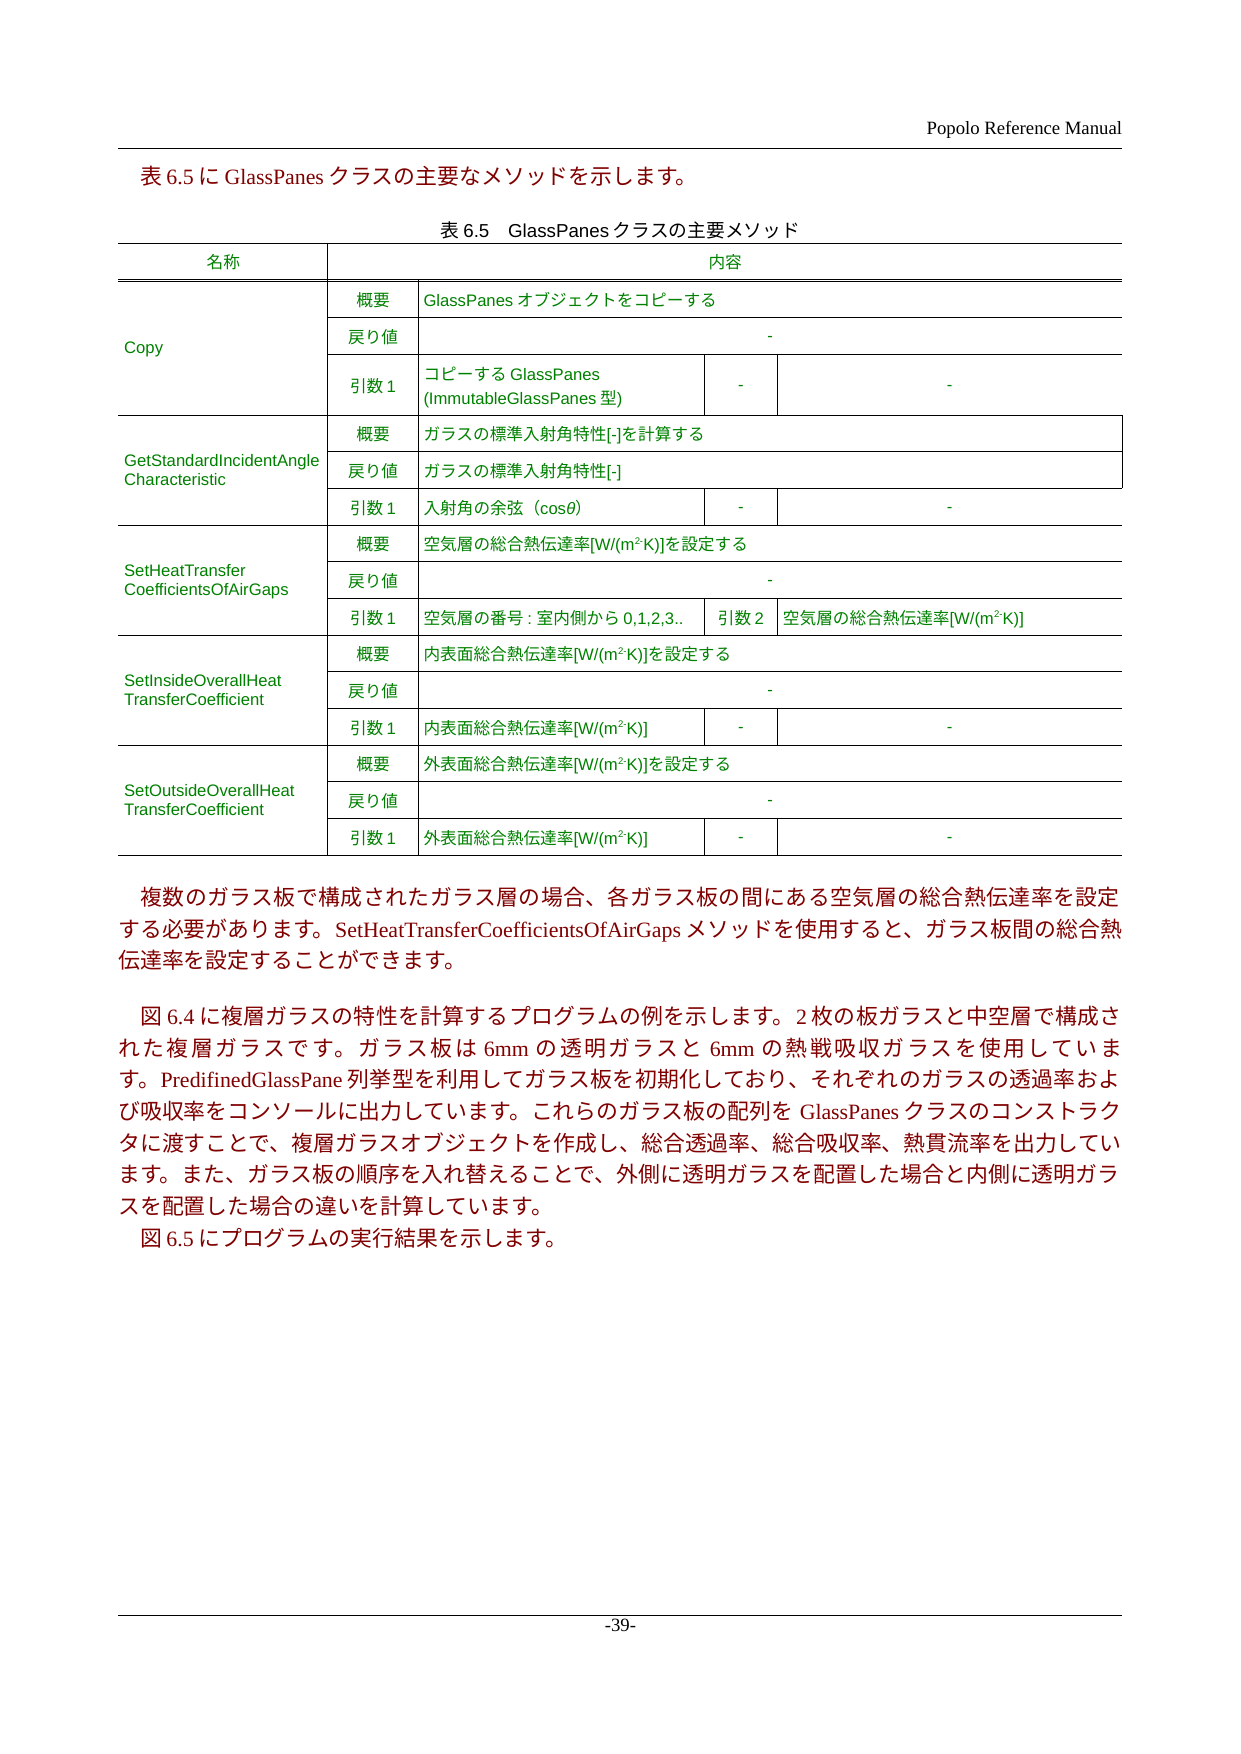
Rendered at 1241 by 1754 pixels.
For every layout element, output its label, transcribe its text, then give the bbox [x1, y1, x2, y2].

table_cell 概要 [328, 636, 418, 671]
table_cell 引数1 [328, 355, 418, 414]
table_cell 概要 [328, 416, 418, 451]
table_cell SetOutsideOverallHeat TransferCoefficient [118, 746, 327, 854]
table_cell 空気層の番号 : 室内側から0,1,2,3.. [419, 599, 704, 634]
table_cell ガラスの標準入射角特性[-] [419, 452, 1122, 488]
text 図6.5にプログラムの実行結果を示します。 [118, 1221, 1122, 1252]
table_cell 概要 [328, 526, 418, 561]
table_cell 内表面総合熱伝達率[W/(m2-K)] [419, 709, 704, 744]
table_cell 外表面総合熱伝達率[W/(m2-K)]を設定する [419, 746, 1122, 781]
table_cell 引数1 [328, 709, 418, 744]
text 表6.5 GlassPanesクラスの主要メソッド [118, 215, 1122, 242]
table_cell 内表面総合熱伝達率[W/(m2-K)]を設定する [419, 636, 1122, 671]
table_cell - [705, 355, 777, 414]
table_cell 戻り値 [328, 318, 418, 354]
table_cell - [778, 819, 1122, 854]
table_cell 引数2 [705, 599, 777, 634]
table_cell - [778, 709, 1122, 744]
table_cell SetInsideOverallHeat TransferCoefficient [118, 636, 327, 744]
table_cell - [419, 562, 1122, 598]
text 表6.5にGlassPanesクラスの主要なメソッドを示します。 [118, 159, 1122, 191]
table_cell 戻り値 [328, 672, 418, 708]
table_cell 入射角の余弦（cosθ） [419, 489, 704, 524]
table_cell - [705, 709, 777, 744]
table_cell 戻り値 [328, 452, 418, 488]
table_cell 引数1 [328, 489, 418, 524]
table_cell - [419, 318, 1122, 354]
table_cell 戻り値 [328, 562, 418, 598]
table_cell 引数1 [328, 599, 418, 634]
table_cell - [705, 489, 777, 524]
table_cell コピーするGlassPanes (ImmutableGlassPanes型) [419, 355, 704, 414]
table_cell SetHeatTransfer CoefficientsOfAirGaps [118, 526, 327, 634]
table_cell - [705, 819, 777, 854]
table_cell ガラスの標準入射角特性[-]を計算する [419, 416, 1122, 451]
table_cell - [778, 489, 1122, 524]
table_cell 空気層の総合熱伝達率[W/(m2-K)]を設定する [419, 526, 1122, 561]
table_cell - [419, 782, 1122, 818]
table_cell 概要 [328, 282, 418, 317]
table_cell Copy [118, 282, 327, 414]
table_cell GetStandardIncidentAngle Characteristic [118, 416, 327, 524]
table_header 内容 [328, 244, 1122, 279]
text 図6.4に複層ガラスの特性を計算するプログラムの例を示します。2枚の板ガラスと中空層で構成された複層ガラスです。ガラス板は6mmの透明ガラスと6mmの熱戦吸収ガラスを使用しています。PredifinedGlassPane列挙型を利用してガラス板を初期化しており、それぞれのガラスの透過率および吸収率をコンソールに出力しています。これらのガラス板の配列をGlassPanesクラスのコンストラクタに渡すことで、複層ガラスオブジェクトを作成し、総合透過率、総合吸収率、熱貫流率を出力しています。また、ガラス板の順序を入れ替えることで、外側に透明ガラスを配置した場合と内側に透明ガラスを配置した場合の違いを計算しています。 [118, 999, 1122, 1221]
table_cell GlassPanesオブジェクトをコピーする [419, 282, 1122, 317]
table_cell 戻り値 [328, 782, 418, 818]
table_cell 引数1 [328, 819, 418, 854]
table_cell 概要 [328, 746, 418, 781]
table_cell 空気層の総合熱伝達率[W/(m2-K)] [778, 599, 1122, 634]
table_cell - [778, 355, 1122, 414]
table_header 名称 [118, 244, 327, 279]
table_cell 外表面総合熱伝達率[W/(m2-K)] [419, 819, 704, 854]
text 複数のガラス板で構成されたガラス層の場合、各ガラス板の間にある空気層の総合熱伝達率を設定する必要があります。SetHeatTransferCoefficientsOfAirGapsメソッドを使用すると、ガラス板間の総合熱伝達率を設定することができます。 [118, 880, 1122, 975]
table_cell - [419, 672, 1122, 708]
